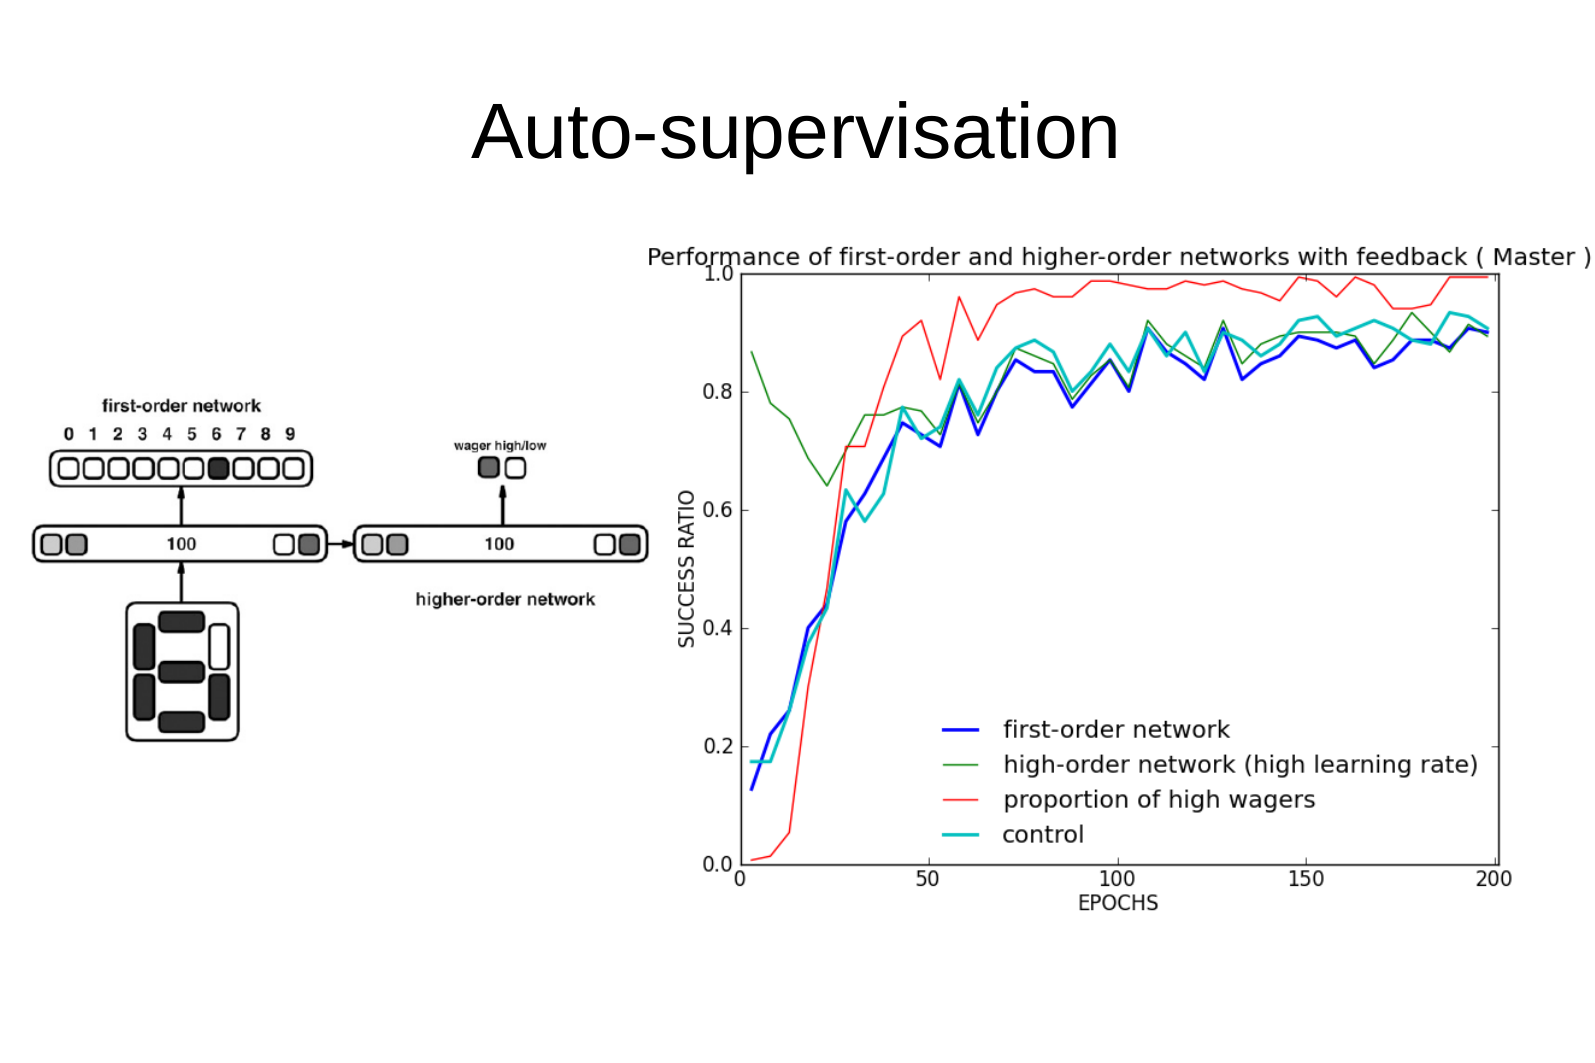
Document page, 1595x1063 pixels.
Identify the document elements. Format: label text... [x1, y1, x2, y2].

title Auto-supervisation [79, 42, 1515, 220]
picture [11, 200, 1595, 919]
